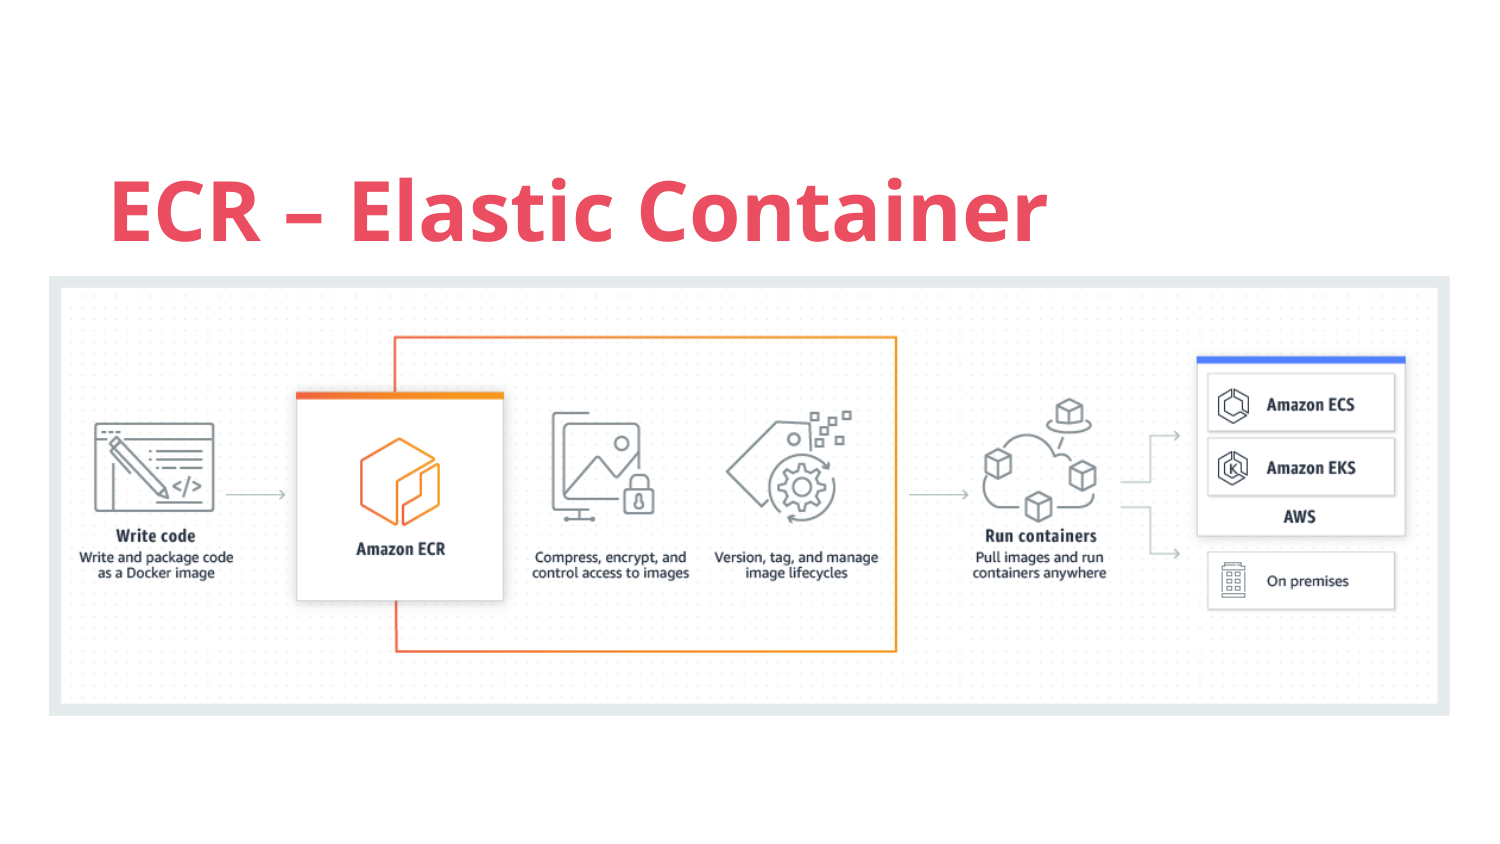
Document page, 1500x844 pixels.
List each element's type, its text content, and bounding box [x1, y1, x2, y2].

text_box ECR – Elastic Container Registry [92, 128, 1403, 276]
picture [49, 276, 1451, 716]
